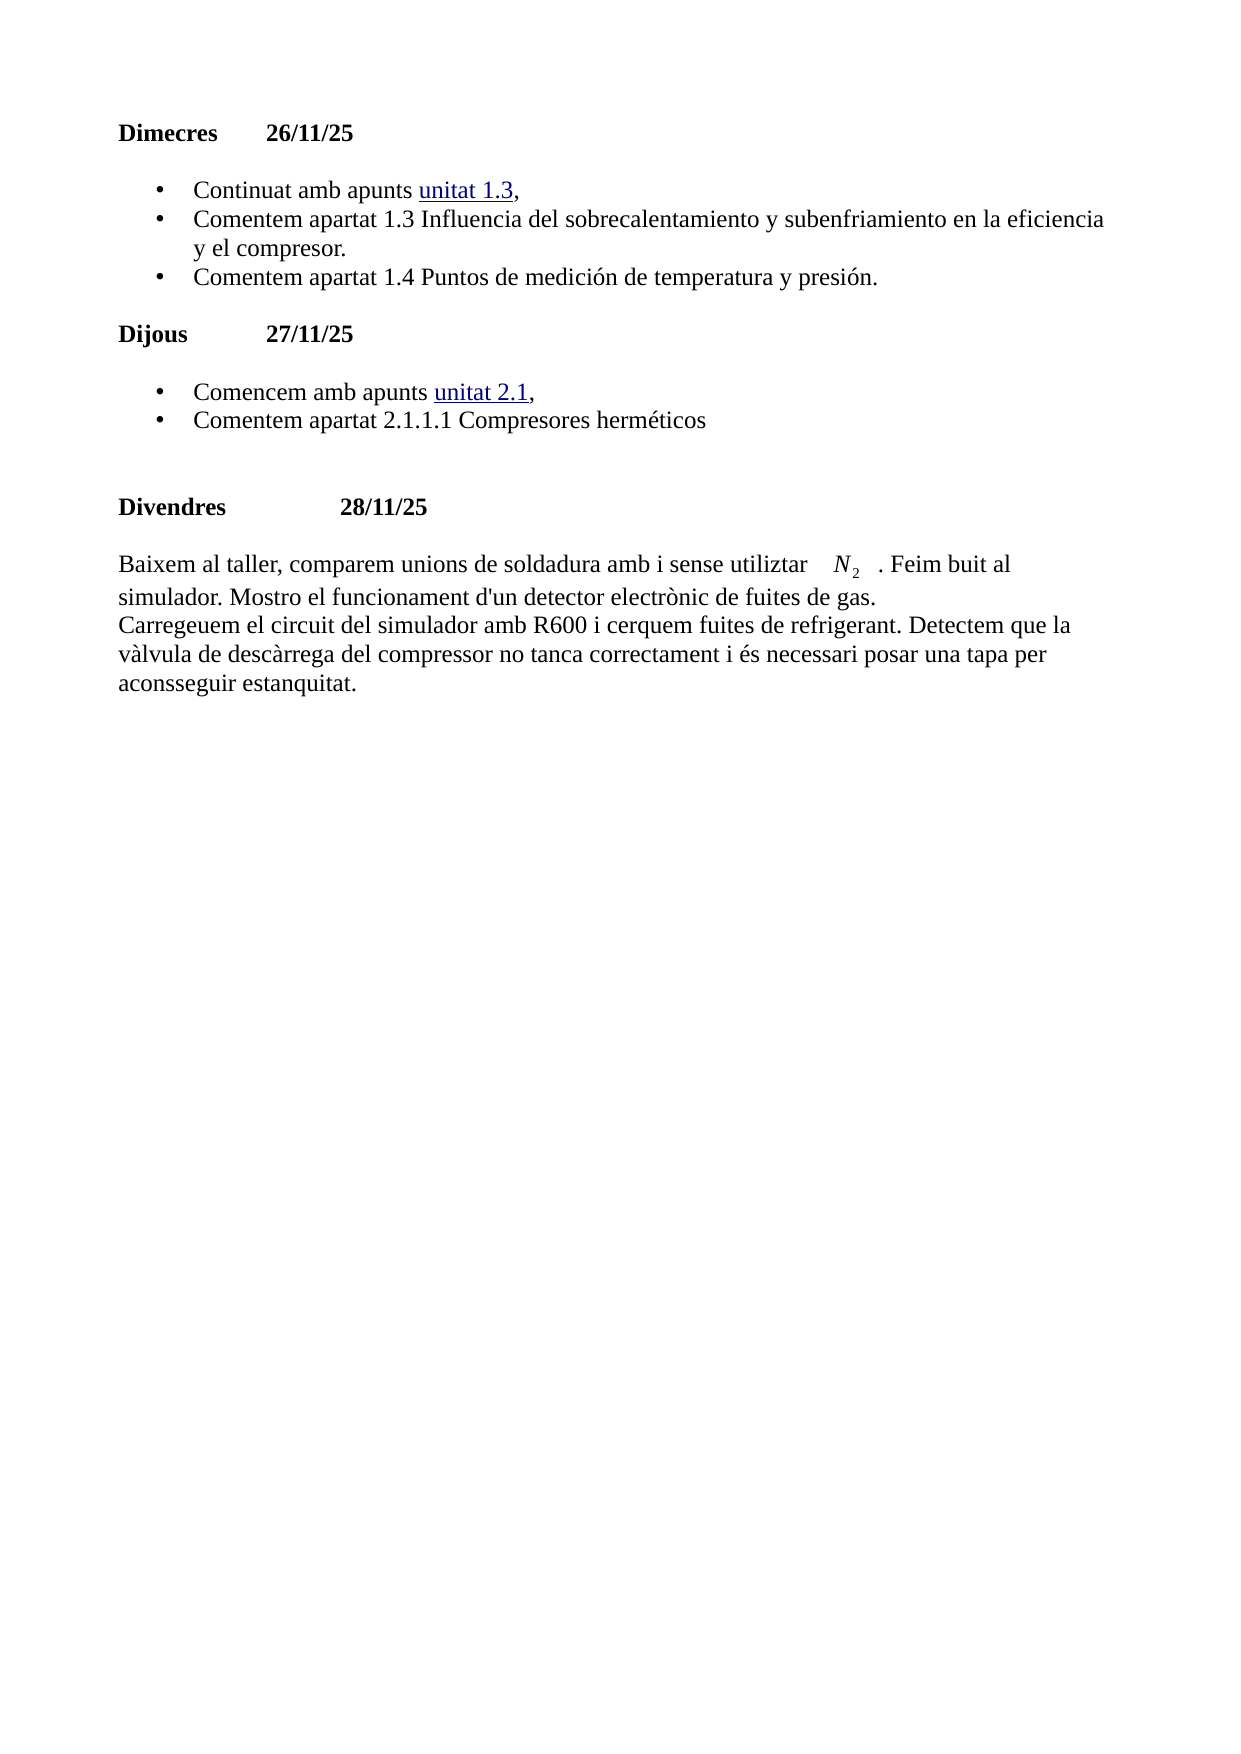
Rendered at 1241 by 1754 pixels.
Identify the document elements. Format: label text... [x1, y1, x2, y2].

list Comencem amb apunts unitat 2.1, [156, 377, 1122, 406]
text Dijous 27/11/25 [118, 319, 1122, 348]
text Carregeuem el circuit del simulador amb R600 i cerquem fuites de refrigerant. Detectem que la vàlvula de descàrrega del compressor no tanca correctament i és necessari posar una tapa per aconsseguir estanquitat. [118, 611, 1122, 697]
list Continuat amb apunts unitat 1.3, [156, 176, 1122, 204]
list Comentem apartat 1.3 Influencia del sobrecalentamiento y subenfriamiento en la eficiencia y el compresor. [156, 204, 1122, 262]
text Baixem al taller, comparem unions de soldadura amb i sense utiliztar . Feim buit al simulador. Mostro el funcionament d'un detector electrònic de fuites de gas. [118, 549, 1122, 611]
list Comentem apartat 2.1.1.1 Compresores herméticos [156, 406, 1122, 434]
text Divendres 28/11/25 [118, 492, 1122, 521]
text Dimecres 26/11/25 [118, 118, 1122, 147]
list Comentem apartat 1.4 Puntos de medición de temperatura y presión. [156, 262, 1122, 291]
